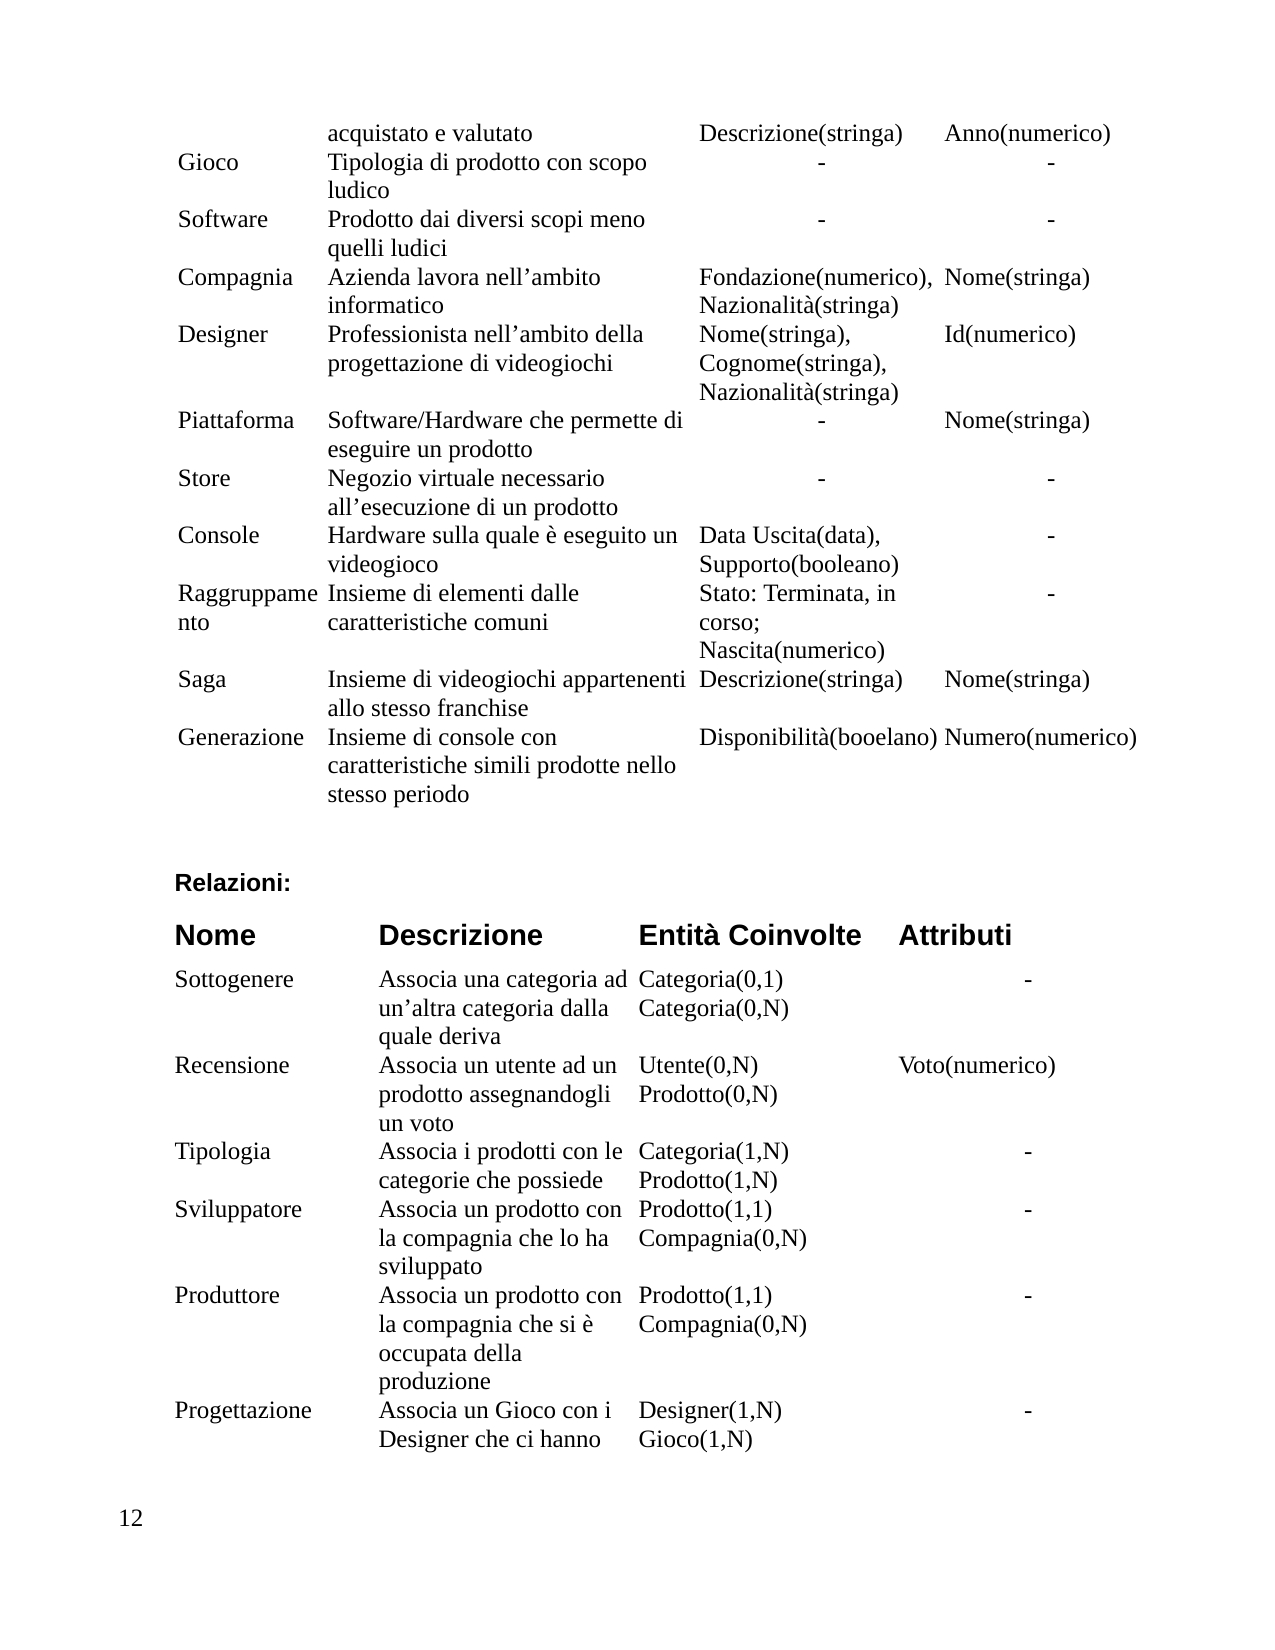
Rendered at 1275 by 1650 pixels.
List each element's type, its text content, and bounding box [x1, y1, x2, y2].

table_cell Compagnia [178, 262, 327, 319]
table_cell Nome(stringa) [944, 262, 1158, 319]
table_cell Descrizione(stringa) [699, 664, 944, 722]
table_cell - [898, 964, 1158, 1050]
table_cell Raggruppamento [178, 578, 327, 664]
table_cell Software [178, 204, 327, 262]
table_cell Insieme di console con caratteristiche simili prodotte nello stesso periodo [327, 722, 699, 808]
table_cell Software/Hardware che permette di eseguire un prodotto [327, 406, 699, 463]
table_cell Designer(1,N) Gioco(1,N) [638, 1395, 898, 1453]
table_cell Negozio virtuale necessario all’esecuzione di un prodotto [327, 463, 699, 521]
table_cell Store [178, 463, 327, 521]
table_cell Piattaforma [178, 406, 327, 463]
table_cell - [699, 147, 944, 204]
table_header Nome [174, 903, 378, 964]
table_cell [178, 118, 327, 147]
table_cell Associa un utente ad un prodotto assegnandogli un voto [378, 1050, 638, 1136]
table_cell Sviluppatore [174, 1194, 378, 1280]
table_cell Insieme di elementi dalle caratteristiche comuni [327, 578, 699, 664]
table_cell Saga [178, 664, 327, 722]
table_cell Utente(0,N) Prodotto(0,N) [638, 1050, 898, 1136]
subtitle Relazioni: [174, 868, 1157, 897]
table_cell - [944, 147, 1158, 204]
table_cell Stato: Terminata, in corso; Nascita(numerico) [699, 578, 944, 664]
table_cell Fondazione(numerico), Nazionalità(stringa) [699, 262, 944, 319]
table_cell Voto(numerico) [898, 1050, 1158, 1136]
table_cell Categoria(0,1) Categoria(0,N) [638, 964, 898, 1050]
table_cell - [699, 406, 944, 463]
table_header Descrizione [378, 903, 638, 964]
table_cell Hardware sulla quale è eseguito un videogioco [327, 521, 699, 578]
table_cell Insieme di videogiochi appartenenti allo stesso franchise [327, 664, 699, 722]
table_cell Associa i prodotti con le categorie che possiede [378, 1136, 638, 1194]
table_cell acquistato e valutato [327, 118, 699, 147]
table_cell Recensione [174, 1050, 378, 1136]
table_cell Produttore [174, 1280, 378, 1395]
table_cell Associa un prodotto con la compagnia che lo ha sviluppato [378, 1194, 638, 1280]
table_cell Nome(stringa) [944, 664, 1158, 722]
table_cell - [944, 578, 1158, 664]
table_cell - [898, 1194, 1158, 1280]
table_cell - [699, 463, 944, 521]
table_cell Data Uscita(data), Supporto(booleano) [699, 521, 944, 578]
table_cell Designer [178, 319, 327, 406]
table_cell Associa un prodotto con la compagnia che si è occupata della produzione [378, 1280, 638, 1395]
table_cell Associa una categoria ad un’altra categoria dalla quale deriva [378, 964, 638, 1050]
table_cell Id(numerico) [944, 319, 1158, 406]
table_cell Associa un Gioco con i Designer che ci hanno [378, 1395, 638, 1453]
table_cell Anno(numerico) [944, 118, 1158, 147]
table_cell - [898, 1136, 1158, 1194]
table_cell Descrizione(stringa) [699, 118, 944, 147]
table_cell - [699, 204, 944, 262]
table_header Entità Coinvolte [638, 903, 898, 964]
table_cell Azienda lavora nell’ambito informatico [327, 262, 699, 319]
table_cell Sottogenere [174, 964, 378, 1050]
table_cell Prodotto dai diversi scopi meno quelli ludici [327, 204, 699, 262]
table_cell Generazione [178, 722, 327, 808]
table_cell Numero(numerico) [944, 722, 1158, 808]
table_cell Tipologia [174, 1136, 378, 1194]
table_cell Prodotto(1,1) Compagnia(0,N) [638, 1280, 898, 1395]
table_cell Categoria(1,N) Prodotto(1,N) [638, 1136, 898, 1194]
table_cell Nome(stringa) [944, 406, 1158, 463]
table_cell Progettazione [174, 1395, 378, 1453]
table_cell Professionista nell’ambito della progettazione di videogiochi [327, 319, 699, 406]
table_cell - [898, 1280, 1158, 1395]
table_cell Gioco [178, 147, 327, 204]
table_cell - [944, 204, 1158, 262]
table_header Attributi [898, 903, 1158, 964]
table_cell Nome(stringa), Cognome(stringa), Nazionalità(stringa) [699, 319, 944, 406]
table_cell - [944, 463, 1158, 521]
table_cell - [898, 1395, 1158, 1453]
table_cell Prodotto(1,1) Compagnia(0,N) [638, 1194, 898, 1280]
table_cell Disponibilità(booelano) [699, 722, 944, 808]
table_cell Console [178, 521, 327, 578]
table_cell - [944, 521, 1158, 578]
table_cell Tipologia di prodotto con scopo ludico [327, 147, 699, 204]
